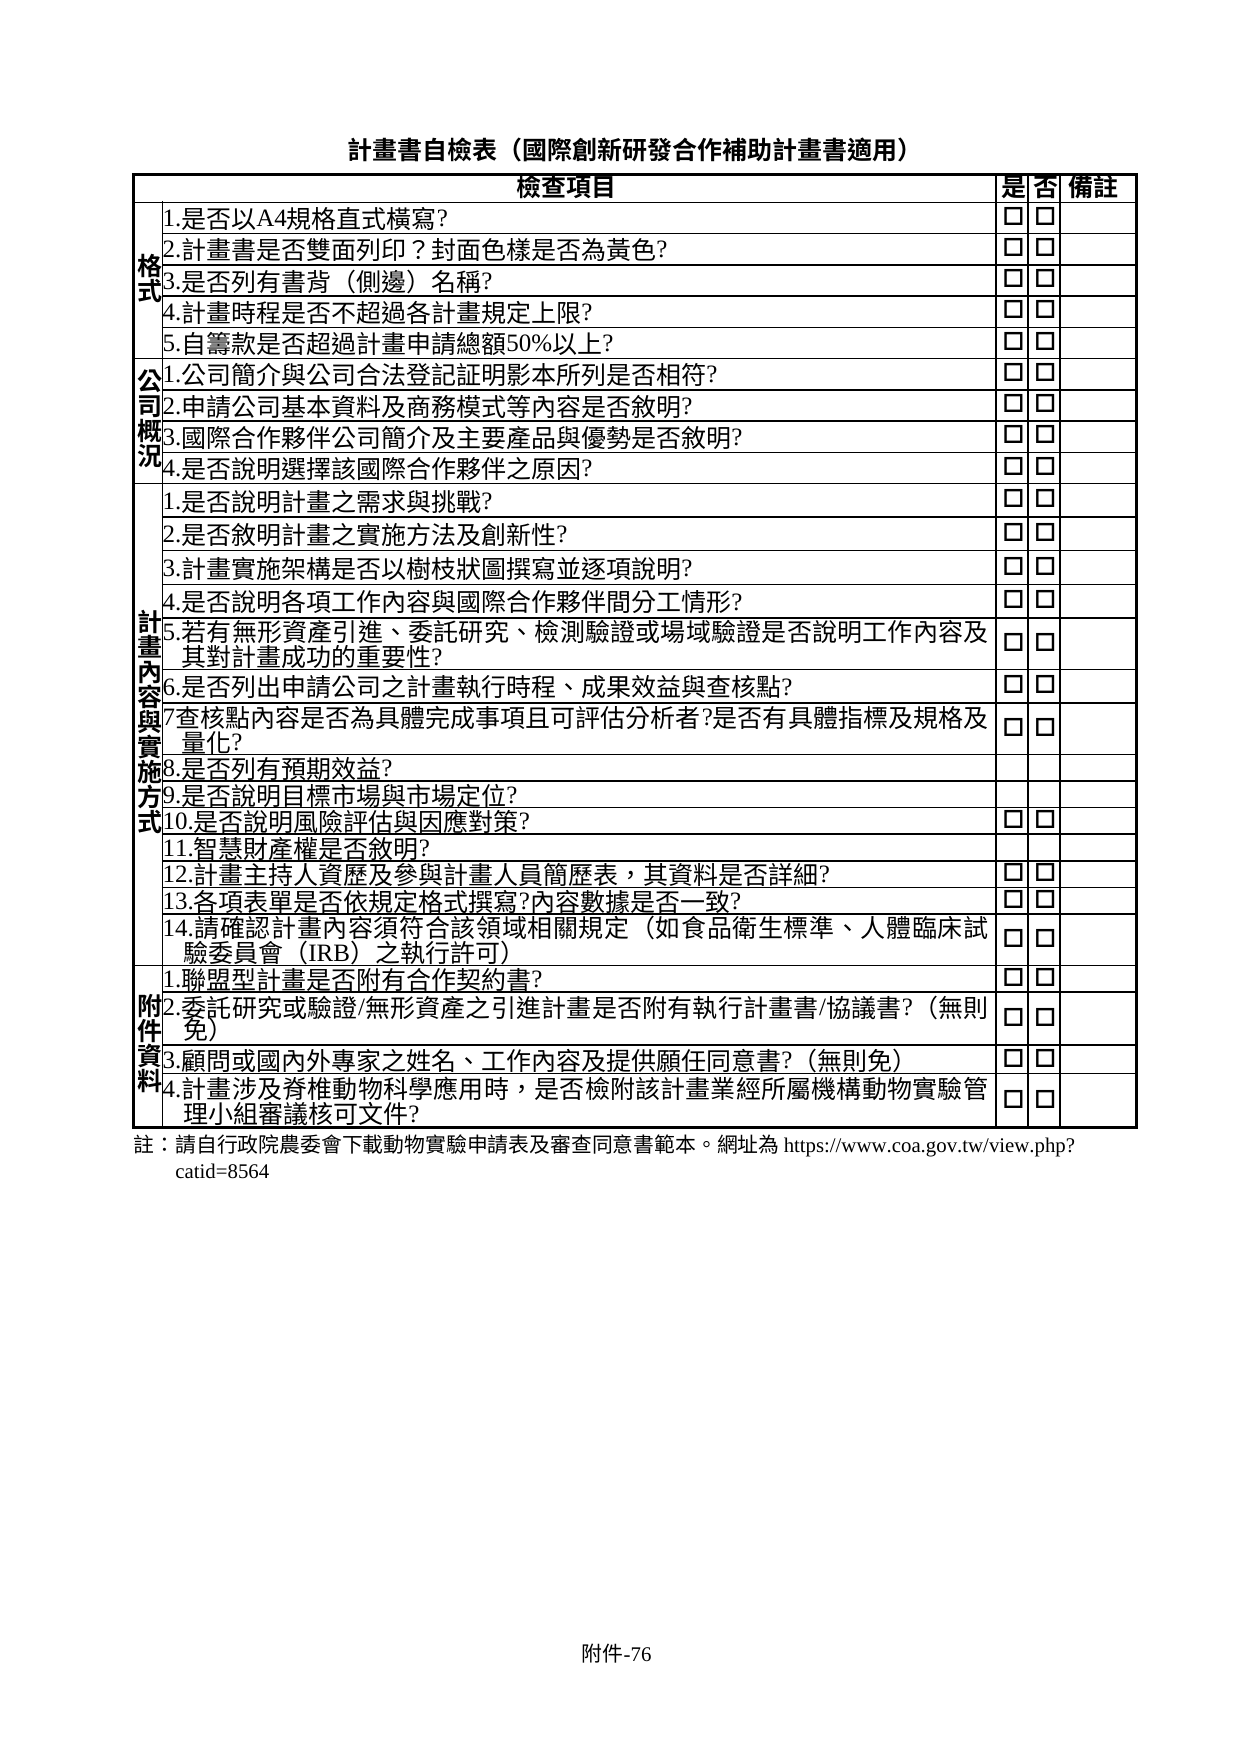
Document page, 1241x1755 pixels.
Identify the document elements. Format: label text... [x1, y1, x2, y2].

table_header 備註 [1061, 176, 1135, 201]
table_cell  [997, 1074, 1027, 1126]
table_cell  [1029, 234, 1059, 264]
table_cell  [997, 966, 1027, 991]
table_cell 2.申請公司基本資料及商務模式等內容是否敘明? [163, 391, 995, 420]
table_header 是 [997, 176, 1027, 201]
table_cell  [997, 234, 1027, 264]
table_cell  [997, 670, 1027, 702]
table_cell [997, 782, 1027, 807]
table_cell  [997, 1046, 1027, 1072]
table_cell [1061, 391, 1135, 420]
table_cell  [1029, 704, 1059, 754]
table_cell  [997, 862, 1027, 886]
table_cell [1061, 551, 1135, 583]
table_cell 4.計畫時程是否不超過各計畫規定上限? [163, 297, 995, 326]
table_cell 1.聯盟型計畫是否附有合作契約書? [163, 966, 995, 991]
table_cell [1061, 619, 1135, 668]
table_cell  [1029, 585, 1059, 617]
table_cell  [1029, 670, 1059, 702]
table_cell 5.自籌款是否超過計畫申請總額50%以上? [163, 328, 995, 358]
table_cell 7查核點內容是否為具體完成事項且可評估分析者?是否有具體指標及規格及量化? [163, 704, 995, 754]
table_cell [1061, 670, 1135, 702]
table_cell  [997, 391, 1027, 420]
table_cell 3.是否列有書背（側邊）名稱? [163, 266, 995, 295]
table_cell  [1029, 359, 1059, 389]
table_cell 5.若有無形資產引進、委託研究、檢測驗證或場域驗證是否說明工作內容及其對計畫成功的重要性? [163, 619, 995, 668]
table_cell  [997, 993, 1027, 1044]
table_cell  [1029, 993, 1059, 1044]
text 註：請自行政院農委會下載動物實驗申請表及審查同意書範本。網址為https://www.coa.gov.tw/view.php?catid=8564 [133, 1129, 1137, 1183]
table_cell  [1029, 551, 1059, 583]
table_cell  [1029, 1046, 1059, 1072]
table_cell  [1029, 297, 1059, 326]
table_cell  [1029, 484, 1059, 516]
table_header 檢查項目 [135, 176, 995, 201]
table_cell  [1029, 328, 1059, 358]
table_cell  [1029, 888, 1059, 913]
table_cell [1061, 266, 1135, 295]
table_cell 計畫內容與實施方式 [135, 484, 162, 964]
table_cell  [997, 619, 1027, 668]
table_cell [1061, 422, 1135, 451]
table_cell  [997, 551, 1027, 583]
table_cell  [1029, 915, 1059, 964]
table_header 否 [1029, 176, 1059, 201]
table_cell  [997, 328, 1027, 358]
table_cell  [1029, 862, 1059, 886]
table_cell  [1029, 808, 1059, 833]
table_cell 1.公司簡介與公司合法登記証明影本所列是否相符? [163, 359, 995, 389]
table_cell [1061, 782, 1135, 807]
table_cell [1061, 1046, 1135, 1072]
table_cell 格式 [135, 203, 162, 358]
table_cell 2.委託研究或驗證/無形資產之引進計畫是否附有執行計畫書/協議書?（無則免） [163, 993, 995, 1044]
table_cell [1061, 585, 1135, 617]
table_cell  [997, 266, 1027, 295]
table_cell 12.計畫主持人資歷及參與計畫人員簡歷表，其資料是否詳細? [163, 862, 995, 886]
table_cell 4.是否說明各項工作內容與國際合作夥伴間分工情形? [163, 585, 995, 617]
table_cell  [997, 915, 1027, 964]
table_cell [1029, 835, 1059, 860]
table_cell 3.計畫實施架構是否以樹枝狀圖撰寫並逐項說明? [163, 551, 995, 583]
table_cell 10.是否說明風險評估與因應對策? [163, 808, 995, 833]
table_cell  [997, 484, 1027, 516]
table_cell [1061, 808, 1135, 833]
table_cell [1061, 359, 1135, 389]
table_cell 附件資料 [135, 966, 162, 1126]
table_cell [1061, 484, 1135, 516]
table_cell [997, 755, 1027, 780]
table_cell [1061, 453, 1135, 483]
table_cell 1.是否以A4規格直式橫寫? [163, 203, 995, 233]
table_cell  [1029, 453, 1059, 483]
table_cell 2.計畫書是否雙面列印？封面色樣是否為黃色? [163, 234, 995, 264]
table_cell [1061, 993, 1135, 1044]
table_cell [1061, 518, 1135, 550]
table_cell [1061, 755, 1135, 780]
table_cell 2.是否敘明計畫之實施方法及創新性? [163, 518, 995, 550]
table_cell  [997, 585, 1027, 617]
table_cell  [1029, 619, 1059, 668]
table_cell 3.顧問或國內外專家之姓名、工作內容及提供願任同意書?（無則免） [163, 1046, 995, 1072]
text 計畫書自檢表（國際創新研發合作補助計畫書適用） [133, 131, 1137, 167]
table_cell 公司概況 [135, 359, 162, 483]
table_cell [997, 835, 1027, 860]
table_cell [1029, 755, 1059, 780]
table_cell  [997, 297, 1027, 326]
table_cell [1061, 1074, 1135, 1126]
table_cell [1061, 915, 1135, 964]
table_cell [1061, 966, 1135, 991]
table_cell 9.是否說明目標市場與市場定位? [163, 782, 995, 807]
table_cell 1.是否說明計畫之需求與挑戰? [163, 484, 995, 516]
table_cell 4.計畫涉及脊椎動物科學應用時，是否檢附該計畫業經所屬機構動物實驗管理小組審議核可文件? [163, 1074, 995, 1126]
table_cell [1061, 328, 1135, 358]
table_cell  [1029, 966, 1059, 991]
table_cell  [997, 518, 1027, 550]
table_cell  [997, 888, 1027, 913]
table_cell  [997, 704, 1027, 754]
table_cell  [1029, 422, 1059, 451]
table_cell 14.請確認計畫內容須符合該領域相關規定（如食品衛生標準、人體臨床試驗委員會（IRB）之執行許可） [163, 915, 995, 964]
table_cell [1029, 782, 1059, 807]
table_cell  [997, 422, 1027, 451]
table_cell [1061, 297, 1135, 326]
table_cell [1061, 835, 1135, 860]
table_cell  [1029, 391, 1059, 420]
table_cell [1061, 704, 1135, 754]
table_cell  [997, 203, 1027, 233]
table_cell  [1029, 266, 1059, 295]
table_cell  [1029, 518, 1059, 550]
table_cell 11.智慧財產權是否敘明? [163, 835, 995, 860]
table_cell 6.是否列出申請公司之計畫執行時程、成果效益與查核點? [163, 670, 995, 702]
table_cell 3.國際合作夥伴公司簡介及主要產品與優勢是否敘明? [163, 422, 995, 451]
table_cell 8.是否列有預期效益? [163, 755, 995, 780]
table_cell [1061, 203, 1135, 233]
table_cell 13.各項表單是否依規定格式撰寫?內容數據是否一致? [163, 888, 995, 913]
table_cell  [997, 359, 1027, 389]
table_cell  [1029, 203, 1059, 233]
table_cell  [1029, 1074, 1059, 1126]
table_cell [1061, 862, 1135, 886]
table_cell [1061, 888, 1135, 913]
table_cell  [997, 808, 1027, 833]
table_cell 4.是否說明選擇該國際合作夥伴之原因? [163, 453, 995, 483]
table_cell [1061, 234, 1135, 264]
table_cell  [997, 453, 1027, 483]
